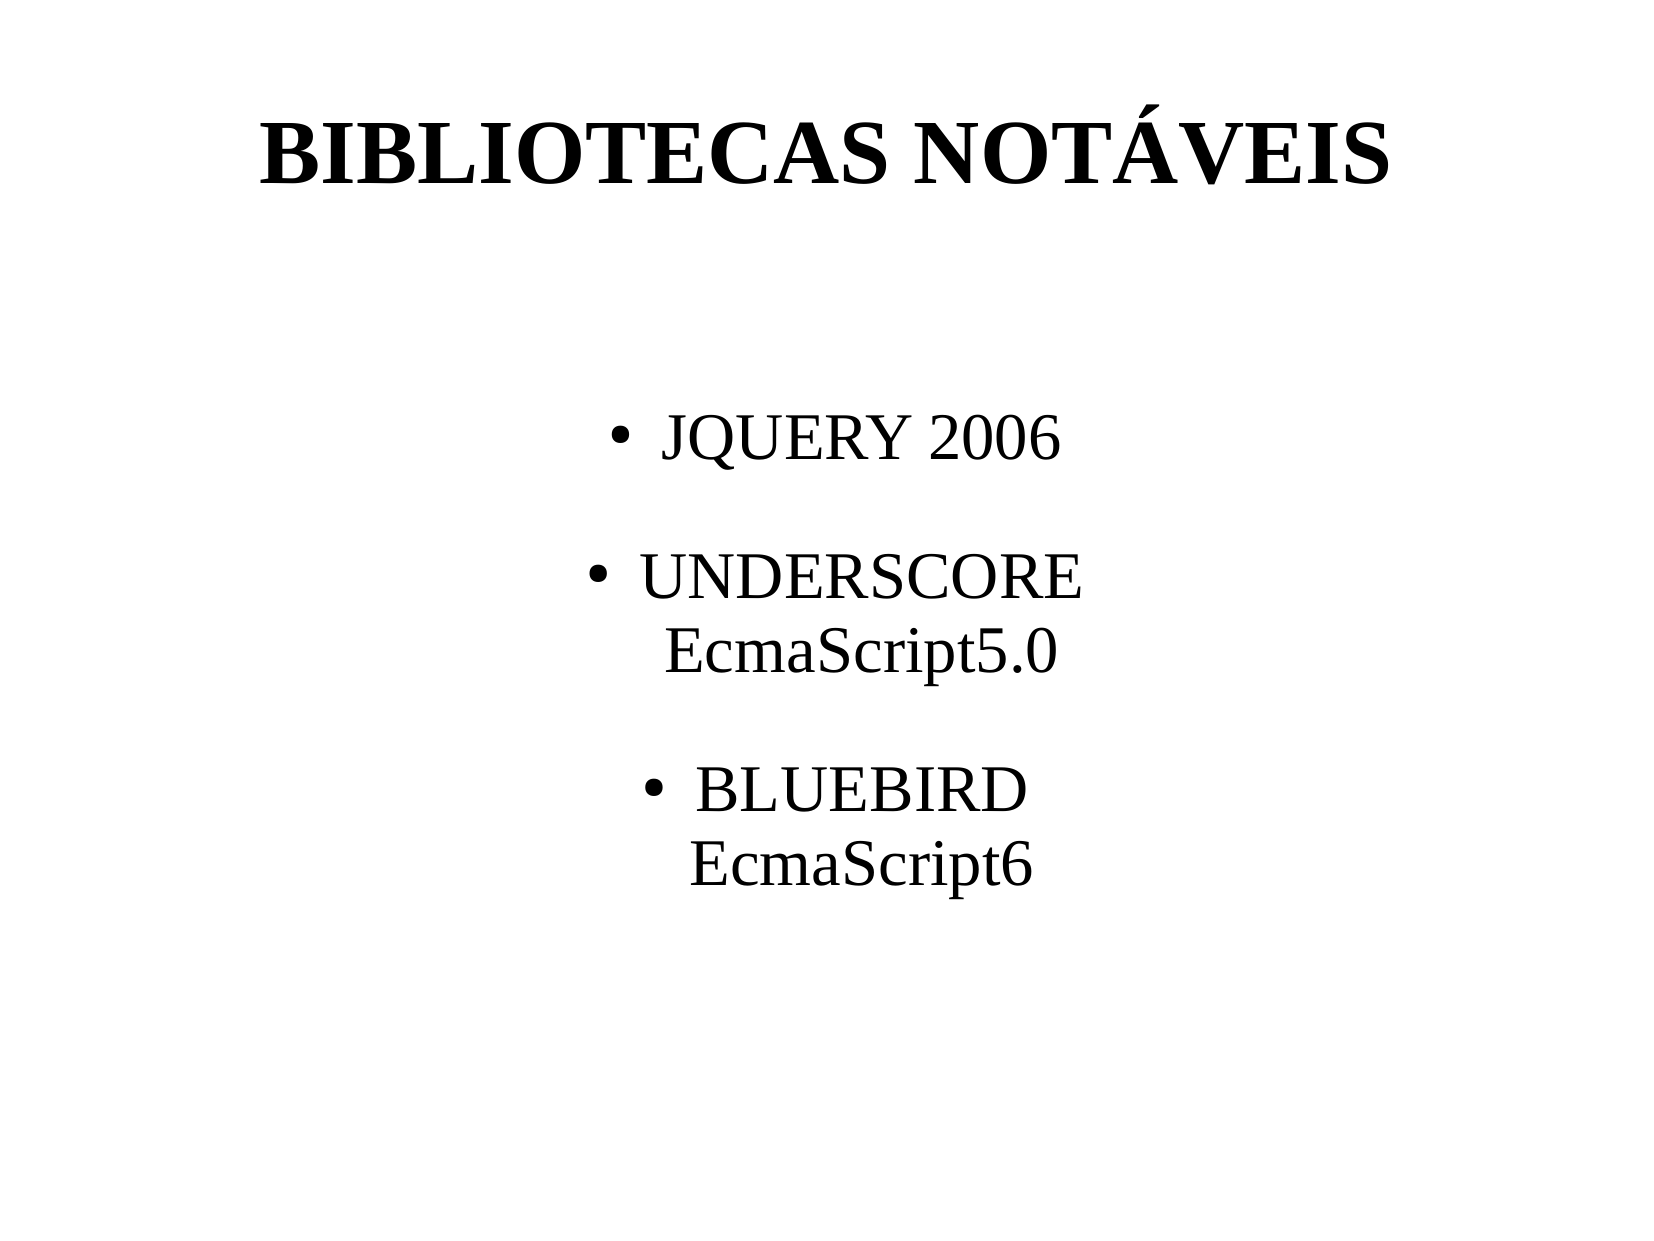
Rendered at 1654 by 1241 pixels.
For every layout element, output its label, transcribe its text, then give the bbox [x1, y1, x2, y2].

list JQUERY 2006 UNDERSCORE EcmaScript5.0 BLUEBIRD EcmaScript6 [82, 290, 1571, 1010]
title BIBLIOTECAS NOTÁVEIS [82, 49, 1571, 257]
